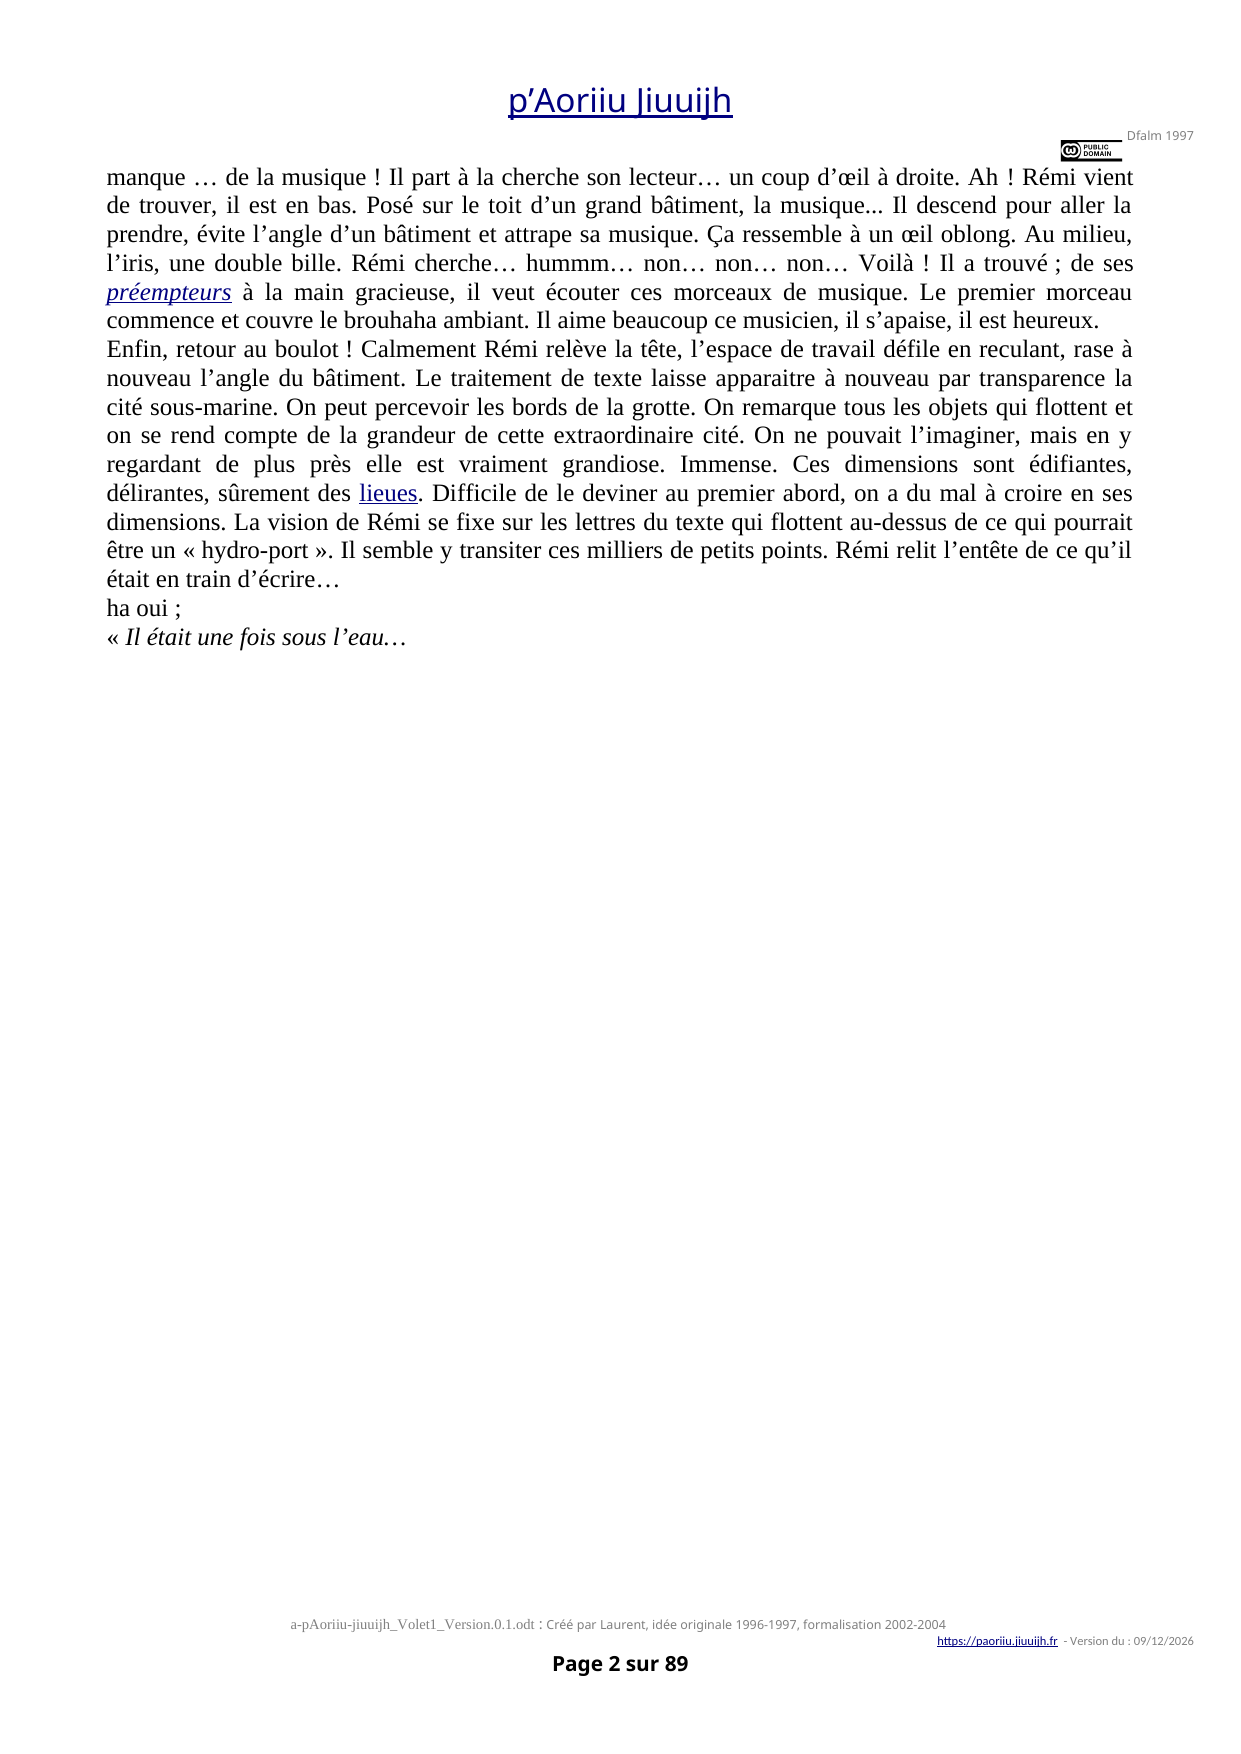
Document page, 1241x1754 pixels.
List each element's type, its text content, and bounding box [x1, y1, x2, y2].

text Enfin, retour au boulot ! Calmement Rémi relève la tête, l’espace de travail défile en reculant, rase à nouveau l’angle du bâtiment. Le traitement de texte laisse apparaitre à nouveau par transparence la cité sous-marine. On peut percevoir les bords de la grotte. On remarque tous les objets qui flottent et on se rend compte de la grandeur de cette extraordinaire cité. On ne pouvait l’imaginer, mais en y regardant de plus près elle est vraiment grandiose. Immense. Ces dimensions sont édifiantes, délirantes, sûrement des lieues. Difficile de le deviner au premier abord, on a du mal à croire en ses dimensions. La vision de Rémi se fixe sur les lettres du texte qui flottent au-dessus de ce qui pourrait être un « hydro-port ». Il semble y transiter ces milliers de petits points. Rémi relit l’entête de ce qu’il était en train d’écrire… [106, 334, 1134, 593]
text « Il était une fois sous l’eau… [106, 622, 1134, 651]
text manque … de la musique ! Il part à la cherche son lecteur… un coup d’œil à droite. Ah ! Rémi vient de trouver, il est en bas. Posé sur le toit d’un grand bâtiment, la musique... Il descend pour aller la prendre, évite l’angle d’un bâtiment et attrape sa musique. Ça ressemble à un œil oblong. Au milieu, l’iris, une double bille. Rémi cherche… hummm… non… non… non… Voilà ! Il a trouvé ; de ses préempteurs à la main gracieuse, il veut écouter ces morceaux de musique. Le premier morceau commence et couvre le brouhaha ambiant. Il aime beaucoup ce musicien, il s’apaise, il est heureux. [106, 162, 1134, 334]
text ha oui ; [106, 593, 1134, 622]
